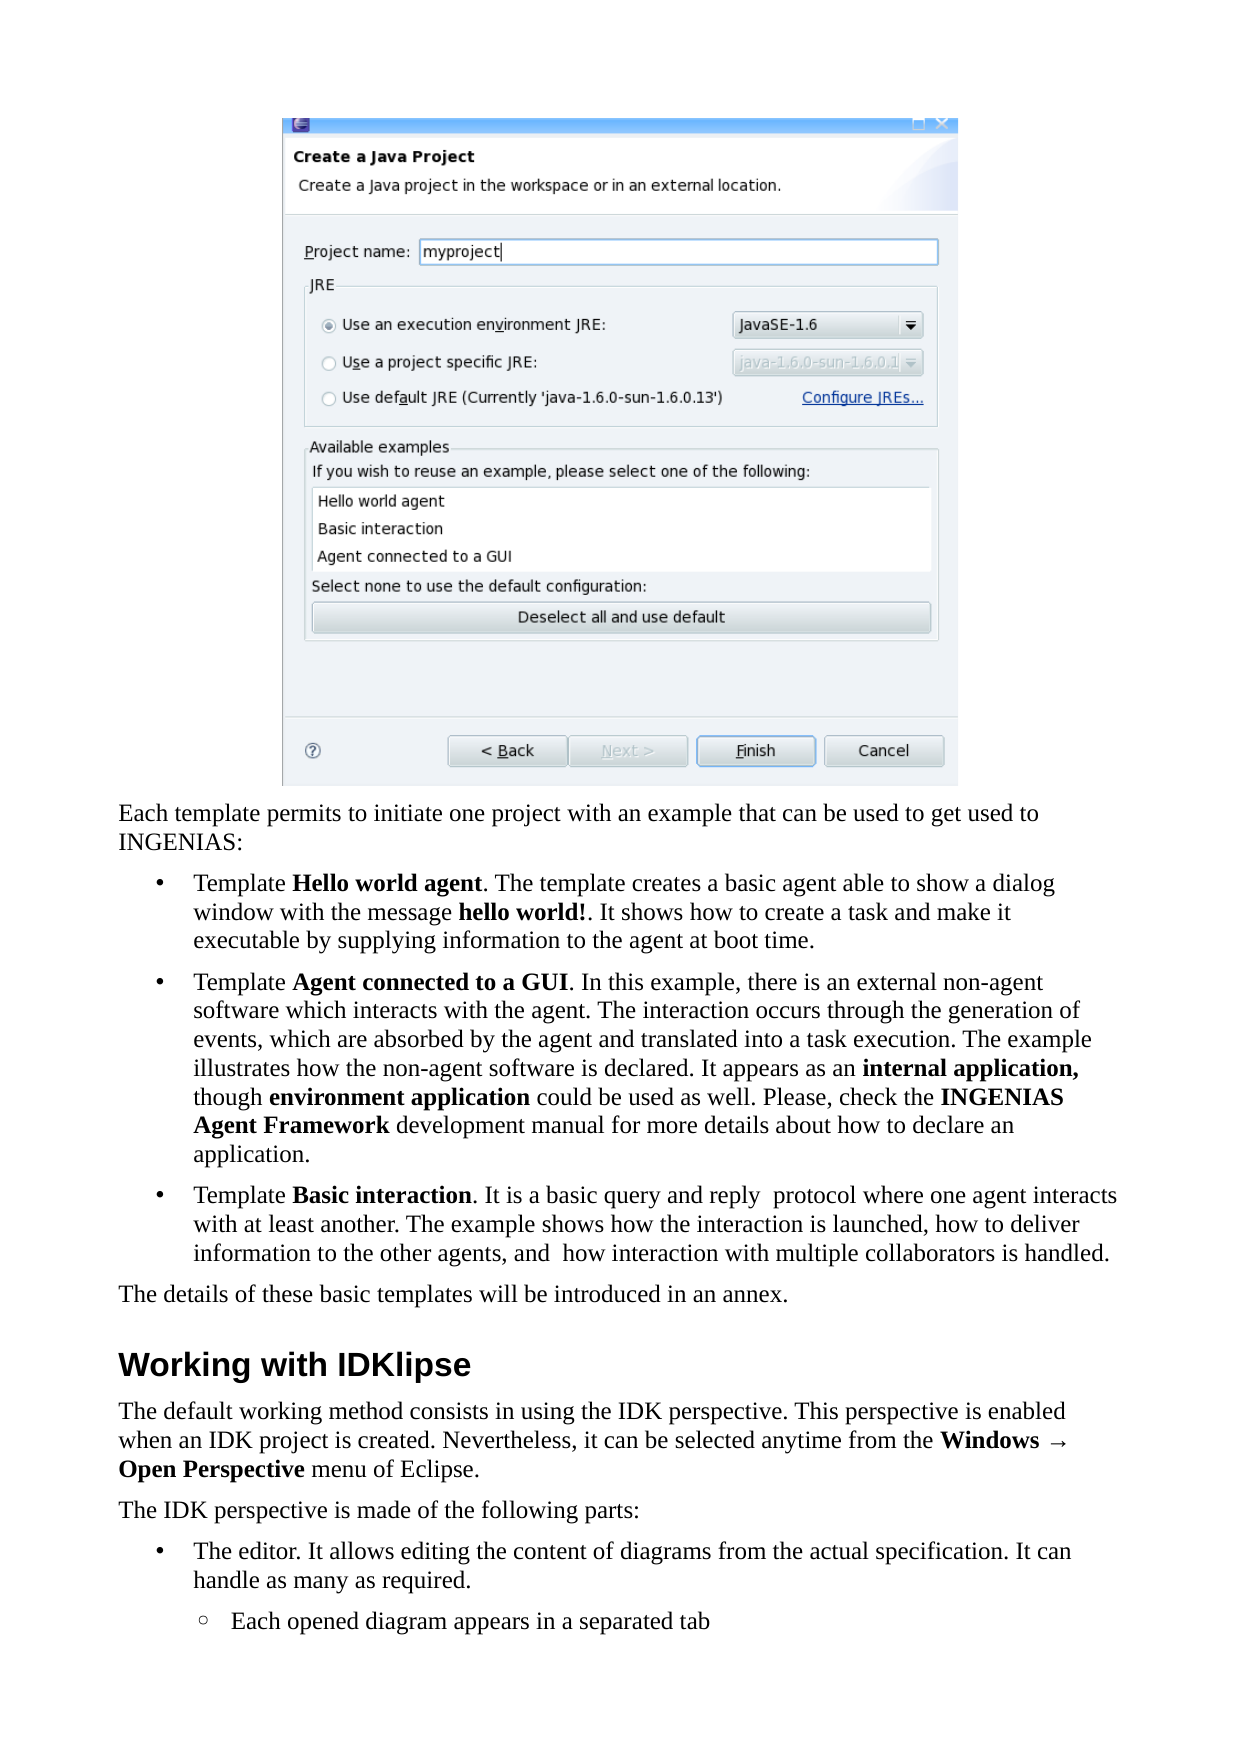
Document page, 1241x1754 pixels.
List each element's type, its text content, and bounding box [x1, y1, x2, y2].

list Each opened diagram appears in a separated tab [193, 1606, 1122, 1635]
list Template Agent connected to a GUI. In this example, there is an external non-agent software which interacts with the agent. The interaction occurs through the generation of events, which are absorbed by the agent and translated into a task execution. The example illustrates how the non-agent software is declared. It appears as an internal application, though environment application could be used as well. Please, check the INGENIAS Agent Framework development manual for more details about how to declare an application. [156, 967, 1122, 1168]
subtitle Working with IDKlipse [118, 1345, 1122, 1384]
text The details of these basic templates will be introduced in an annex. [118, 1279, 1122, 1308]
text The default working method consists in using the IDK perspective. This perspective is enabled when an IDK project is created. Nevertheless, it can be selected anytime from the Windows → Open Perspective menu of Eclipse. [118, 1396, 1122, 1483]
text Each template permits to initiate one project with an example that can be used to get used to INGENIAS: [118, 798, 1122, 855]
list Template Hello world agent. The template creates a basic agent able to show a dialog window with the message hello world!. It shows how to create a task and make it executable by supplying information to the agent at boot time. [156, 868, 1122, 954]
picture [282, 118, 959, 786]
list Template Basic interaction. It is a basic query and reply protocol where one agent interacts with at least another. The example shows how the interaction is launched, how to deliver information to the other agents, and how interaction with multiple collaborators is handled. [156, 1180, 1122, 1267]
text The IDK perspective is made of the following parts: [118, 1495, 1122, 1524]
list The editor. It allows editing the content of diagrams from the actual specification. It can handle as many as required. [156, 1536, 1122, 1594]
